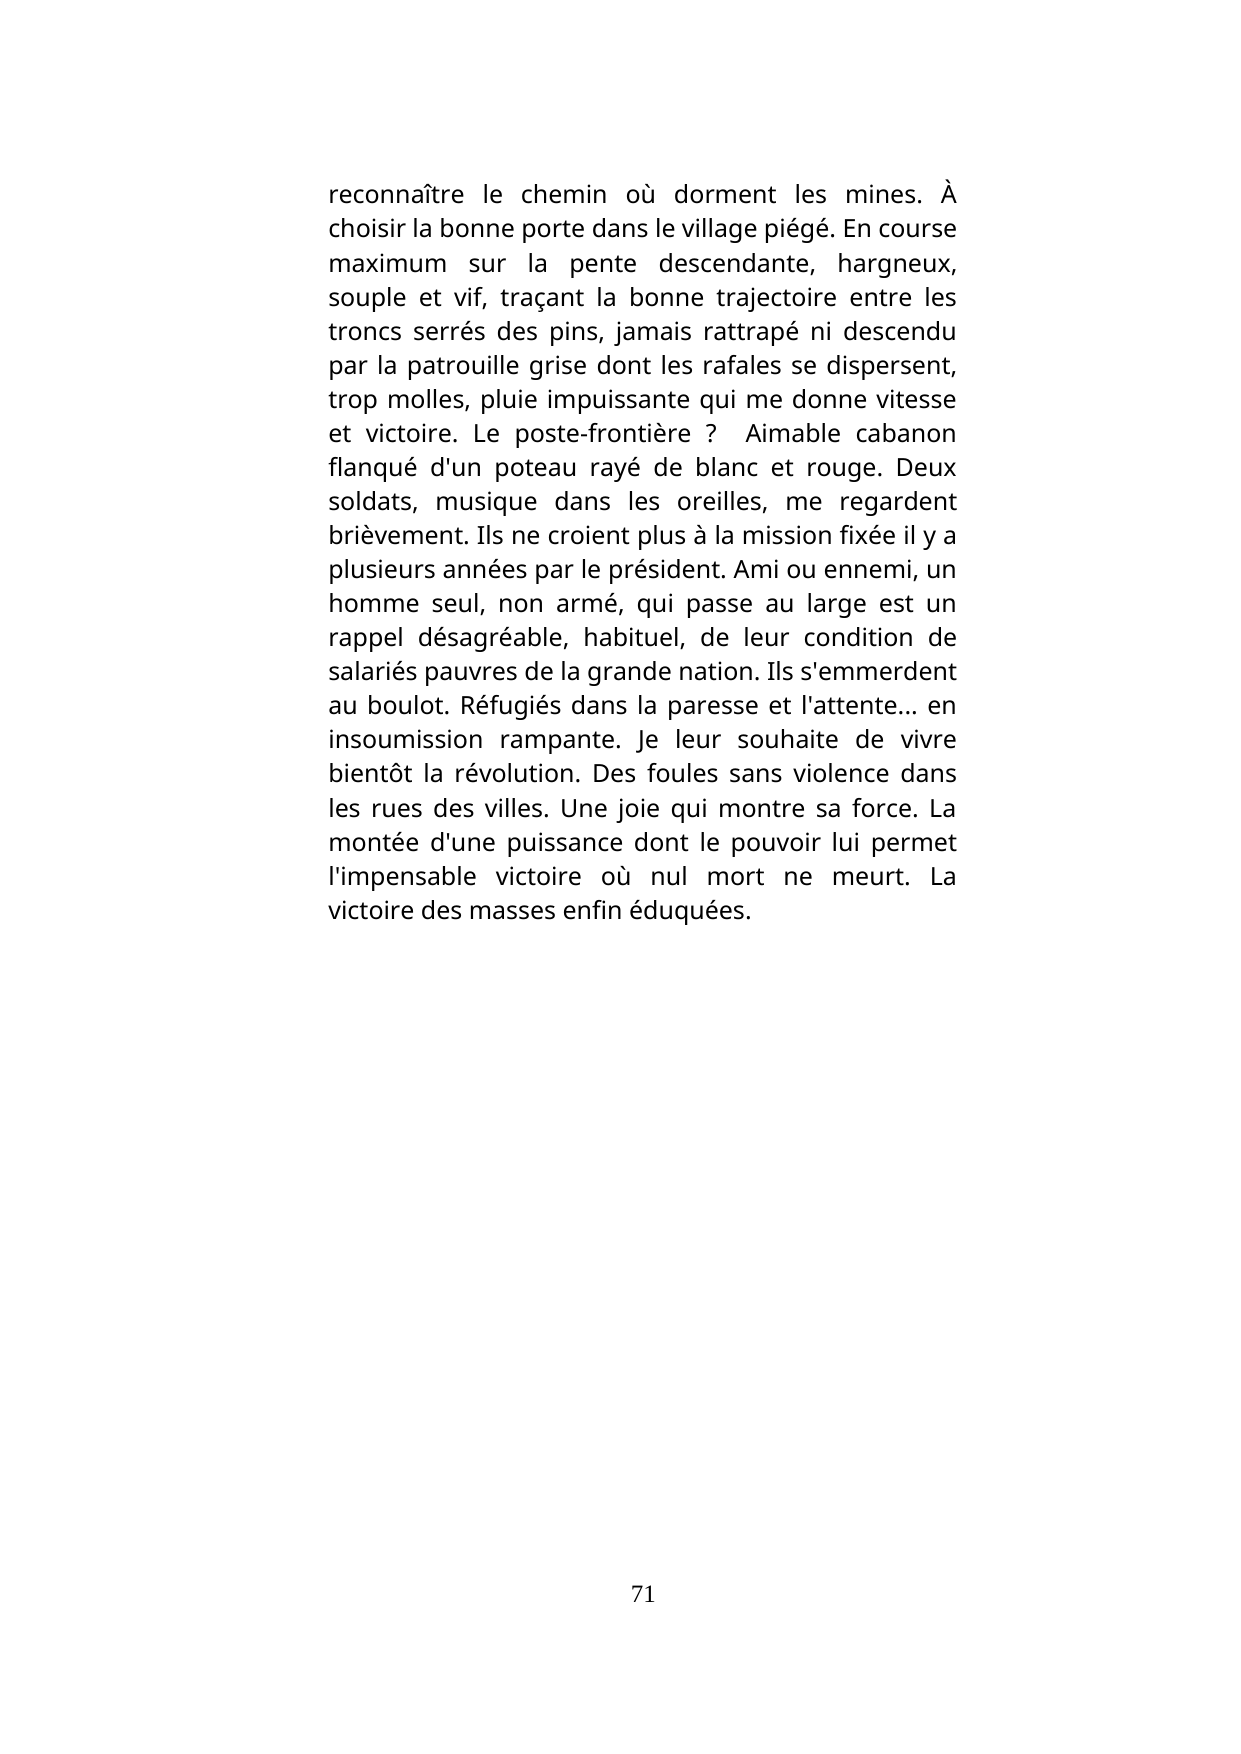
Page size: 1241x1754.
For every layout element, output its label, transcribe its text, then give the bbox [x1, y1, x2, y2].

text reconnaître le chemin où dorment les mines. À choisir la bonne porte dans le village piégé. En course maximum sur la pente descendante, hargneux, souple et vif, traçant la bonne trajectoire entre les troncs serrés des pins, jamais rattrapé ni descendu par la patrouille grise dont les rafales se dispersent, trop molles, pluie impuissante qui me donne vitesse et victoire. Le poste-frontière ? Aimable cabanon flanqué d'un poteau rayé de blanc et rouge. Deux soldats, musique dans les oreilles, me regardent brièvement. Ils ne croient plus à la mission fixée il y a plusieurs années par le président. Ami ou ennemi, un homme seul, non armé, qui passe au large est un rappel désagréable, habituel, de leur condition de salariés pauvres de la grande nation. Ils s'emmerdent au boulot. Réfugiés dans la paresse et l'attente... en insoumission rampante. Je leur souhaite de vivre bientôt la révolution. Des foules sans violence dans les rues des villes. Une joie qui montre sa force. La montée d'une puissance dont le pouvoir lui permet l'impensable victoire où nul mort ne meurt. La victoire des masses enfin éduquées. [328, 177, 958, 926]
